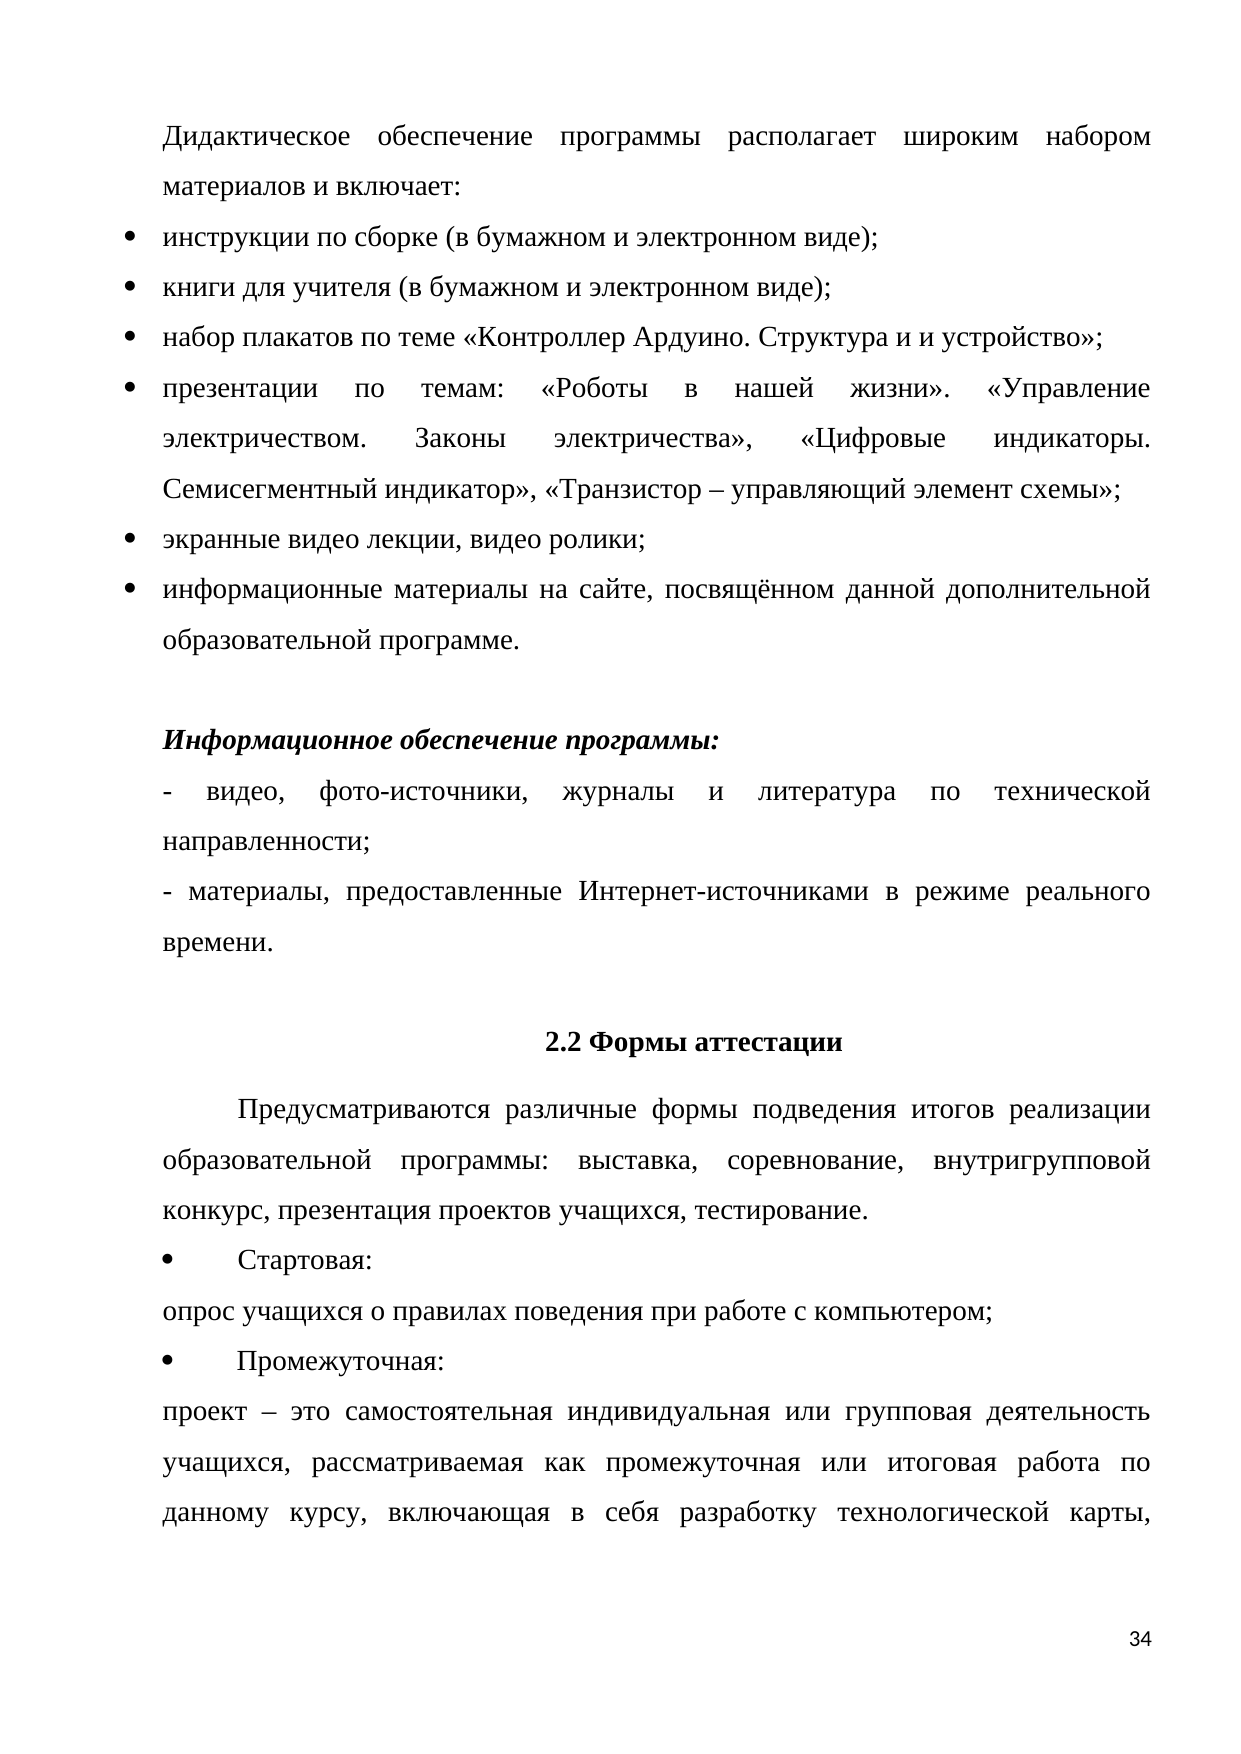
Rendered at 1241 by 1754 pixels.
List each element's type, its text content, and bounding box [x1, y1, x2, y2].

list презентации по темам: «Роботы в нашей жизни». «Управление электричеством. Законы электричества», «Цифровые индикаторы. Семисегментный индикатор», «Транзистор – управляющий элемент схемы»; [125, 370, 1152, 504]
text опрос учащихся о правилах поведения при работе с компьютером; [162, 1293, 1152, 1326]
text Информационное обеспечение программы: [162, 722, 1152, 756]
list экранные видео лекции, видео ролики; [125, 521, 1152, 555]
list Промежуточная: [162, 1343, 1152, 1377]
list инструкции по сборке (в бумажном и электронном виде); [125, 219, 1152, 252]
text - материалы, предоставленные Интернет-источниками в режиме реального времени. [162, 873, 1152, 957]
list книги для учителя (в бумажном и электронном виде); [125, 269, 1152, 303]
text - видео, фото-источники, журналы и литература по технической направленности; [162, 773, 1152, 857]
text Предусматриваются различные формы подведения итогов реализации образовательной программы: выставка, соревнование, внутригрупповой конкурс, презентация проектов учащихся, тестирование. [162, 1091, 1152, 1226]
list информационные материалы на сайте, посвящённом данной дополнительной образовательной программе. [125, 571, 1152, 655]
text проект – это самостоятельная индивидуальная или групповая деятельность учащихся, рассматриваемая как промежуточная или итоговая работа по данному курсу, включающая в себя разработку технологической карты, [162, 1393, 1152, 1528]
list набор плакатов по теме «Контроллер Ардуино. Структура и и устройство»; [125, 319, 1152, 353]
list Стартовая: [162, 1242, 1152, 1276]
text Дидактическое обеспечение программы располагает широким набором материалов и включает: [162, 118, 1152, 202]
text 2.2 Формы аттестации [162, 1024, 1152, 1058]
